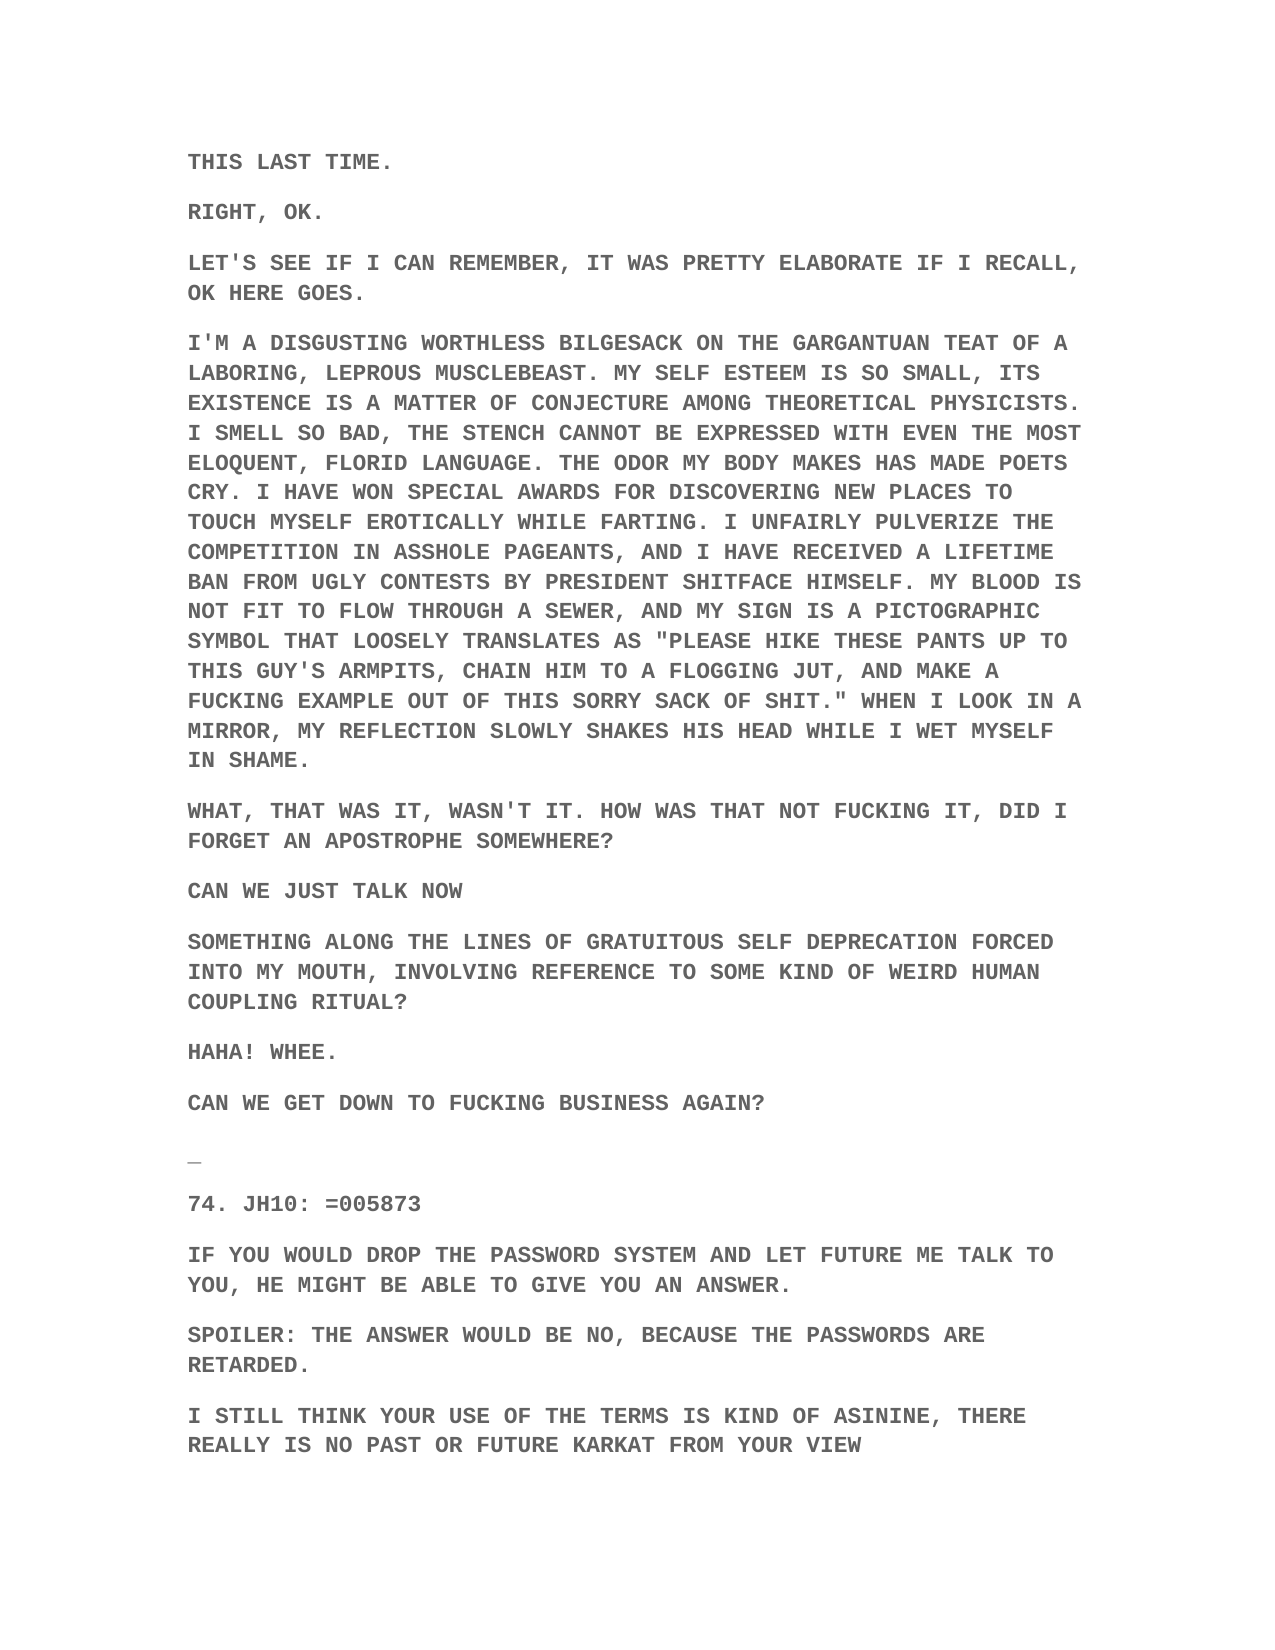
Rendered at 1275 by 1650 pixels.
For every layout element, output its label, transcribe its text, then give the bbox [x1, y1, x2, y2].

text CAN WE JUST TALK NOW [187, 880, 1087, 906]
text LET'S SEE IF I CAN REMEMBER, IT WAS PRETTY ELABORATE IF I RECALL, OK HERE GOES. [187, 251, 1087, 307]
text _ [187, 1142, 1087, 1168]
text WHAT, THAT WAS IT, WASN'T IT. HOW WAS THAT NOT FUCKING IT, DID I FORGET AN APOSTROPHE SOMEWHERE? [187, 799, 1087, 855]
text SPOILER: THE ANSWER WOULD BE NO, BECAUSE THE PASSWORDS ARE RETARDED. [187, 1323, 1087, 1379]
text THIS LAST TIME. [187, 150, 1087, 176]
text IF YOU WOULD DROP THE PASSWORD SYSTEM AND LET FUTURE ME TALK TO YOU, HE MIGHT BE ABLE TO GIVE YOU AN ANSWER. [187, 1243, 1087, 1299]
text HAHA! WHEE. [187, 1041, 1087, 1067]
text RIGHT, OK. [187, 201, 1087, 227]
text I'M A DISGUSTING WORTHLESS BILGESACK ON THE GARGANTUAN TEAT OF A LABORING, LEPROUS MUSCLEBEAST. MY SELF ESTEEM IS SO SMALL, ITS EXISTENCE IS A MATTER OF CONJECTURE AMONG THEORETICAL PHYSICISTS. I SMELL SO BAD, THE STENCH CANNOT BE EXPRESSED WITH EVEN THE MOST ELOQUENT, FLORID LANGUAGE. THE ODOR MY BODY MAKES HAS MADE POETS CRY. I HAVE WON SPECIAL AWARDS FOR DISCOVERING NEW PLACES TO TOUCH MYSELF EROTICALLY WHILE FARTING. I UNFAIRLY PULVERIZE THE COMPETITION IN ASSHOLE PAGEANTS, AND I HAVE RECEIVED A LIFETIME BAN FROM UGLY CONTESTS BY PRESIDENT SHITFACE HIMSELF. MY BLOOD IS NOT FIT TO FLOW THROUGH A SEWER, AND MY SIGN IS A PICTOGRAPHIC SYMBOL THAT LOOSELY TRANSLATES AS "PLEASE HIKE THESE PANTS UP TO THIS GUY'S ARMPITS, CHAIN HIM TO A FLOGGING JUT, AND MAKE A FUCKING EXAMPLE OUT OF THIS SORRY SACK OF SHIT." WHEN I LOOK IN A MIRROR, MY REFLECTION SLOWLY SHAKES HIS HEAD WHILE I WET MYSELF IN SHAME. [187, 332, 1087, 775]
text SOMETHING ALONG THE LINES OF GRATUITOUS SELF DEPRECATION FORCED INTO MY MOUTH, INVOLVING REFERENCE TO SOME KIND OF WEIRD HUMAN COUPLING RITUAL? [187, 930, 1087, 1016]
text CAN WE GET DOWN TO FUCKING BUSINESS AGAIN? [187, 1091, 1087, 1117]
text 74. JH10: =005873 [187, 1192, 1087, 1218]
text I STILL THINK YOUR USE OF THE TERMS IS KIND OF ASININE, THERE REALLY IS NO PAST OR FUTURE KARKAT FROM YOUR VIEW [187, 1404, 1087, 1460]
